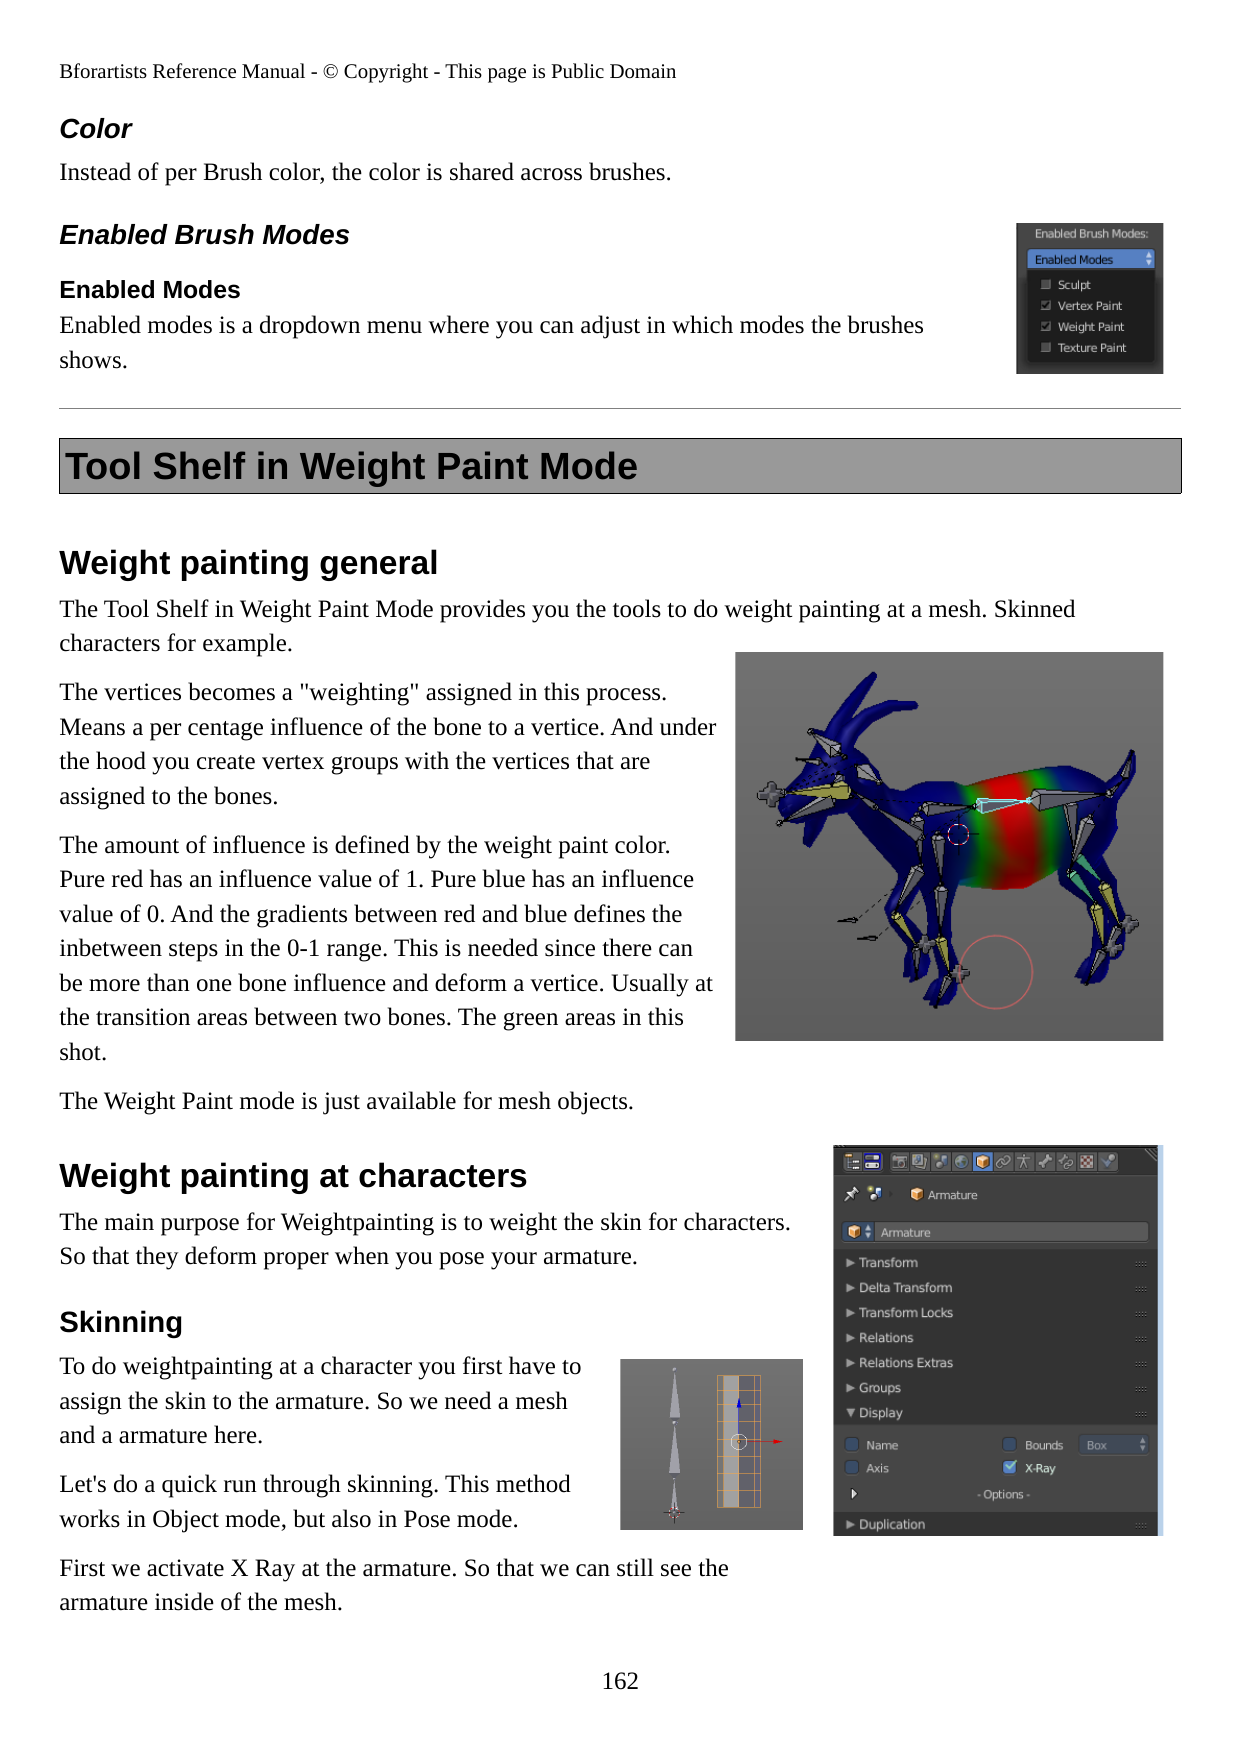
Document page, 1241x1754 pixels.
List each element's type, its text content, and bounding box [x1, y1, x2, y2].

text The amount of influence is defined by the weight paint color. Pure red has an influence value of 1. Pure blue has an influence value of 0. And the gradients between red and blue defines the inbetween steps in the 0-1 range. This is needed since there can be more than one bone influence and deform a vertice. Usually at the transition areas between two bones. The green areas in this shot. [59, 830, 1181, 1066]
text To do weightpainting at a character you first have to assign the skin to the armature. So we need a mesh and a armature here. [59, 1351, 833, 1449]
subtitle Enabled Brush Modes [59, 218, 1181, 250]
text The main purpose for Weightpainting is to weight the skin for characters. So that they deform proper when you pose your armature. [59, 1207, 833, 1270]
text The Weight Paint mode is just available for mesh objects. [59, 1086, 1181, 1115]
subtitle [1164, 1305, 1181, 1339]
text First we activate X Ray at the armature. So that we can still see the armature inside of the mesh. [59, 1553, 1181, 1616]
picture [833, 1145, 1164, 1536]
subtitle Color [59, 113, 1181, 144]
subtitle Weight painting general [59, 543, 1181, 581]
text The vertices becomes a "weighting" assigned in this process. Means a per centage influence of the bone to a vertice. And under the hood you create vertex groups with the vertices that are assigned to the bones. [59, 677, 735, 810]
text Let's do a quick run through skinning. This method works in Object mode, but also in Pose mode. [59, 1469, 833, 1533]
subtitle Skinning [59, 1305, 833, 1339]
picture [735, 652, 1164, 1041]
text The Tool Shelf in Weight Paint Mode provides you the tools to do weight painting at a mesh. Skinned characters for example. [59, 594, 1181, 657]
table_header Tool Shelf in Weight Paint Mode [60, 439, 1181, 493]
picture [620, 1359, 803, 1530]
text Instead of per Brush color, the color is shared across brushes. [59, 157, 1181, 186]
subtitle Weight painting at characters [59, 1156, 833, 1194]
subtitle [1164, 275, 1181, 304]
subtitle [1164, 1156, 1181, 1194]
text Enabled modes is a dropdown menu where you can adjust in which modes the brushes shows. [59, 310, 1016, 373]
subtitle Enabled Modes [59, 275, 1016, 304]
picture [1016, 223, 1164, 374]
